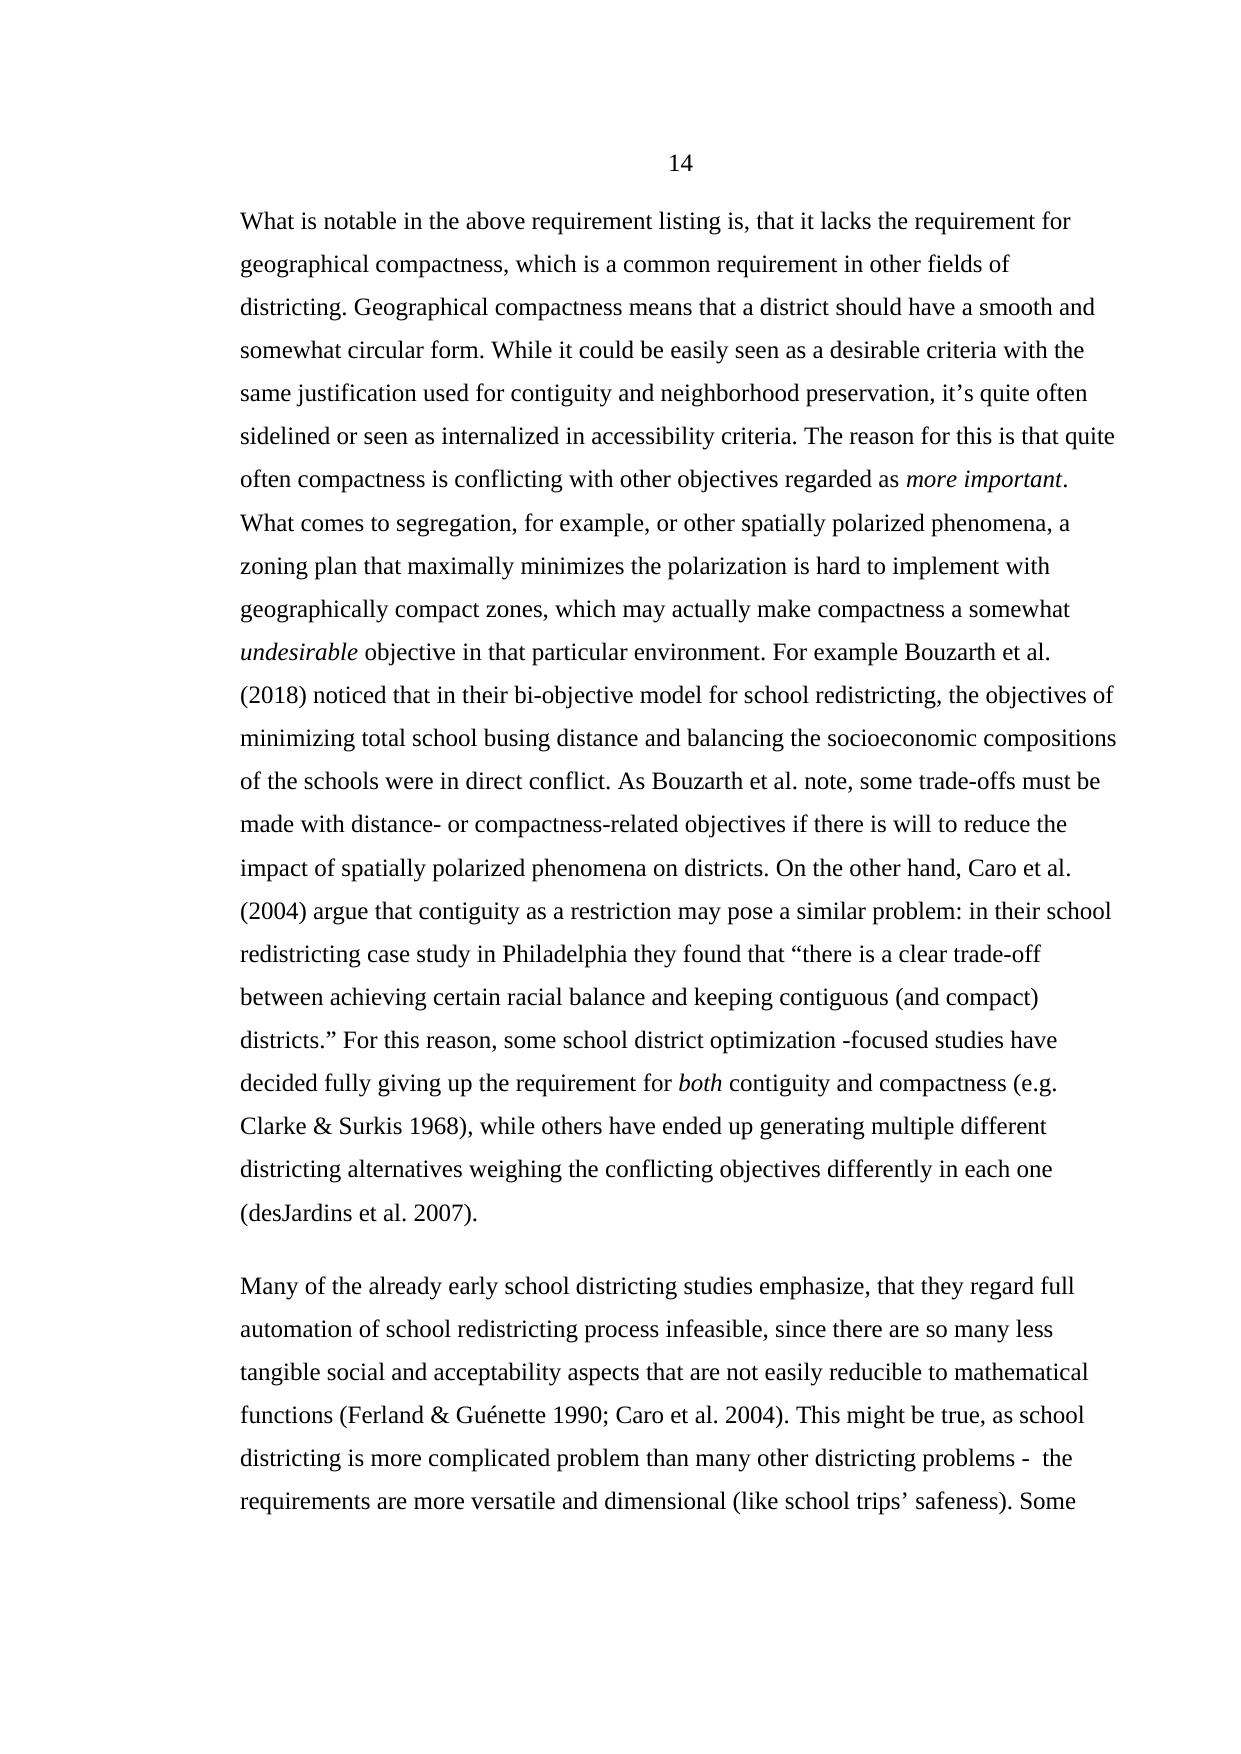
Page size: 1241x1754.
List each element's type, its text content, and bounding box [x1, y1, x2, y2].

text Many of the already early school districting studies emphasize, that they regard full automation of school redistricting process infeasible, since there are so many less tangible social and acceptability aspects that are not easily reducible to mathematical functions (Ferland & Guénette 1990; Caro et al. 2004). This might be true, as school districting is more complicated problem than many other districting problems - the requirements are more versatile and dimensional (like school trips’ safeness). Some [240, 1271, 1121, 1515]
text What is notable in the above requirement listing is, that it lacks the requirement for geographical compactness, which is a common requirement in other fields of districting. Geographical compactness means that a district should have a smooth and somewhat circular form. While it could be easily seen as a desirable criteria with the same justification used for contiguity and neighborhood preservation, it’s quite often sidelined or seen as internalized in accessibility criteria. The reason for this is that quite often compactness is conflicting with other objectives regarded as more important. What comes to segregation, for example, or other spatially polarized phenomena, a zoning plan that maximally minimizes the polarization is hard to implement with geographically compact zones, which may actually make compactness a somewhat undesirable objective in that particular environment. For example Bouzarth et al. (2018) noticed that in their bi-objective model for school redistricting, the objectives of minimizing total school busing distance and balancing the socioeconomic compositions of the schools were in direct conflict. As Bouzarth et al. note, some trade-offs must be made with distance- or compactness-related objectives if there is will to reduce the impact of spatially polarized phenomena on districts. On the other hand, Caro et al. (2004) argue that contiguity as a restriction may pose a similar problem: in their school redistricting case study in Philadelphia they found that “there is a clear trade-off between achieving certain racial balance and keeping contiguous (and compact) districts.” For this reason, some school district optimization -focused studies have decided fully giving up the requirement for both contiguity and compactness (e.g. Clarke & Surkis 1968), while others have ended up generating multiple different districting alternatives weighing the conflicting objectives differently in each one (desJardins et al. 2007). [240, 206, 1121, 1226]
